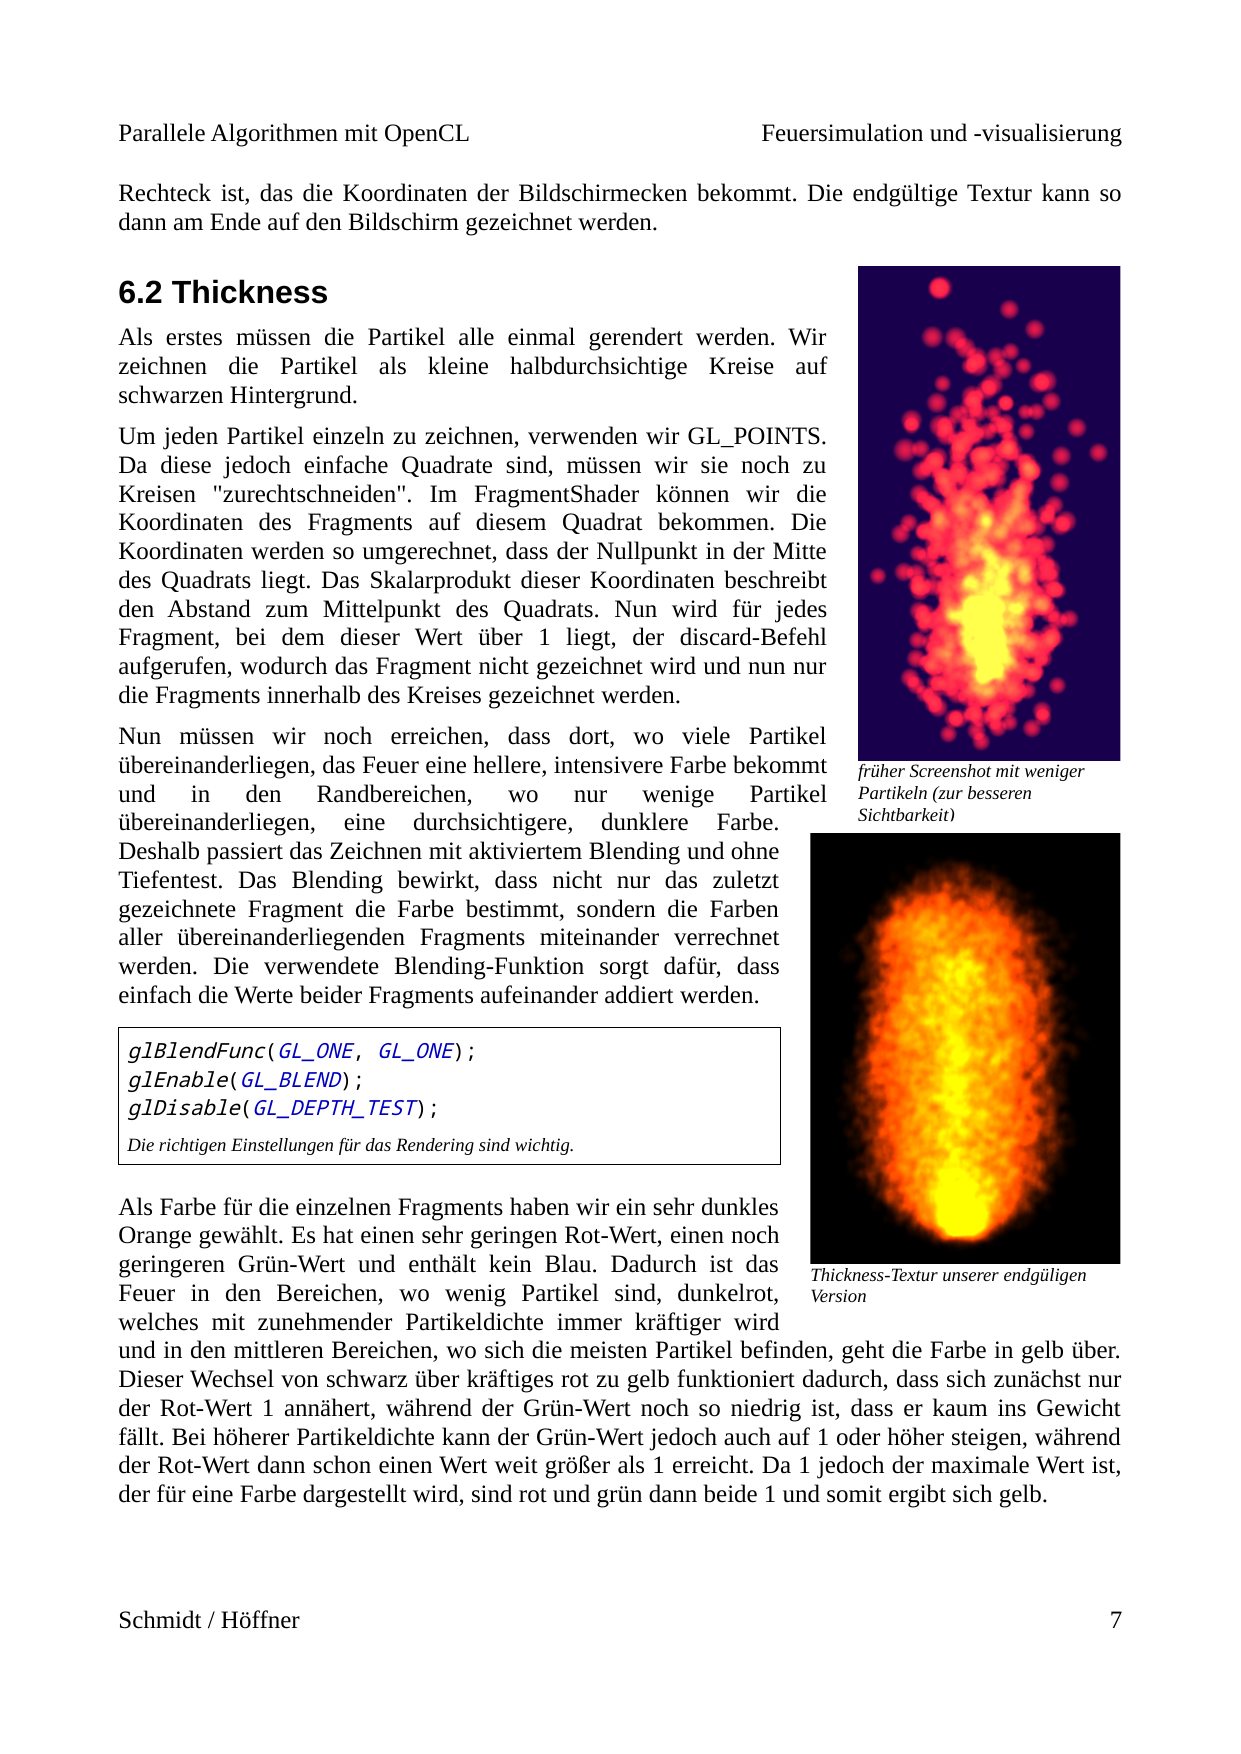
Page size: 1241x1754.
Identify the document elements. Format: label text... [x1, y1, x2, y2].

text glBlendFunc(GL_ONE, GL_ONE); [127, 1036, 771, 1065]
text Thickness-Textur unserer endgüligen Version [810, 1264, 1120, 1307]
text glDisable(GL_DEPTH_TEST); [127, 1093, 771, 1122]
text Um jeden Partikel einzeln zu zeichnen, verwenden wir GL_POINTS. Da diese jedoch einfache Quadrate sind, müssen wir sie noch zu Kreisen "zurechtschneiden". Im FragmentShader können wir die Koordinaten des Fragments auf diesem Quadrat bekommen. Die Koordinaten werden so umgerechnet, dass der Nullpunkt in der Mitte des Quadrats liegt. Das Skalarprodukt dieser Koordinaten beschreibt den Abstand zum Mittelpunkt des Quadrats. Nun wird für jedes Fragment, bei dem dieser Wert über 1 liegt, der discard-Befehl aufgerufen, wodurch das Fragment nicht gezeichnet wird und nun nur die Fragments innerhalb des Kreises gezeichnet werden. [118, 421, 858, 709]
text glEnable(GL_BLEND); [127, 1065, 771, 1093]
text Als erstes müssen die Partikel alle einmal gerendert werden. Wir zeichnen die Partikel als kleine halbdurchsichtige Kreise auf schwarzen Hintergrund. [118, 322, 858, 409]
picture [858, 266, 1121, 761]
text Als Farbe für die einzelnen Fragments haben wir ein sehr dunkles Orange gewählt. Es hat einen sehr geringen Rot-Wert, einen noch geringeren Grün-Wert und enthält kein Blau. Dadurch ist das Feuer in den Bereichen, wo wenig Partikel sind, dunkelrot, welches mit zunehmender Partikeldichte immer kräftiger wird und in den mittleren Bereichen, wo sich die meisten Partikel befinden, geht die Farbe in gelb über. Dieser Wechsel von schwarz über kräftiges rot zu gelb funktioniert dadurch, dass sich zunächst nur der Rot-Wert 1 annähert, während der Grün-Wert noch so niedrig ist, dass er kaum ins Gewicht fällt. Bei höherer Partikeldichte kann der Grün-Wert jedoch auch auf 1 oder höher steigen, während der Rot-Wert dann schon einen Wert weit größer als 1 erreicht. Da 1 jedoch der maximale Wert ist, der für eine Farbe dargestellt wird, sind rot und grün dann beide 1 und somit ergibt sich gelb. [118, 1062, 1122, 1508]
text Die richtigen Einstellungen für das Rendering sind wichtig. [127, 1134, 771, 1156]
text Rechteck ist, das die Koordinaten der Bildschirmecken bekommt. Die endgültige Textur kann so dann am Ende auf den Bildschirm gezeichnet werden. [118, 178, 1122, 236]
picture [810, 833, 1121, 1264]
subtitle [858, 254, 1120, 266]
subtitle Thickness [118, 273, 858, 310]
text Nun müssen wir noch erreichen, dass dort, wo viele Partikel übereinanderliegen, das Feuer eine hellere, intensivere Farbe bekommt und in den Randbereichen, wo nur wenige Partikel übereinanderliegen, eine durchsichtigere, dunklere Farbe. Deshalb passiert das Zeichnen mit aktiviertem Blending und ohne Tiefentest. Das Blending bewirkt, dass nicht nur das zuletzt gezeichnete Fragment die Farbe bestimmt, sondern die Farben aller übereinanderliegenden Fragments miteinander verrechnet werden. Die verwendete Blending-Funktion sorgt dafür, dass einfach die Werte beider Fragments aufeinander addiert werden. [118, 721, 1122, 1009]
text früher Screenshot mit weniger Partikeln (zur besseren Sichtbarkeit) [858, 761, 1120, 821]
